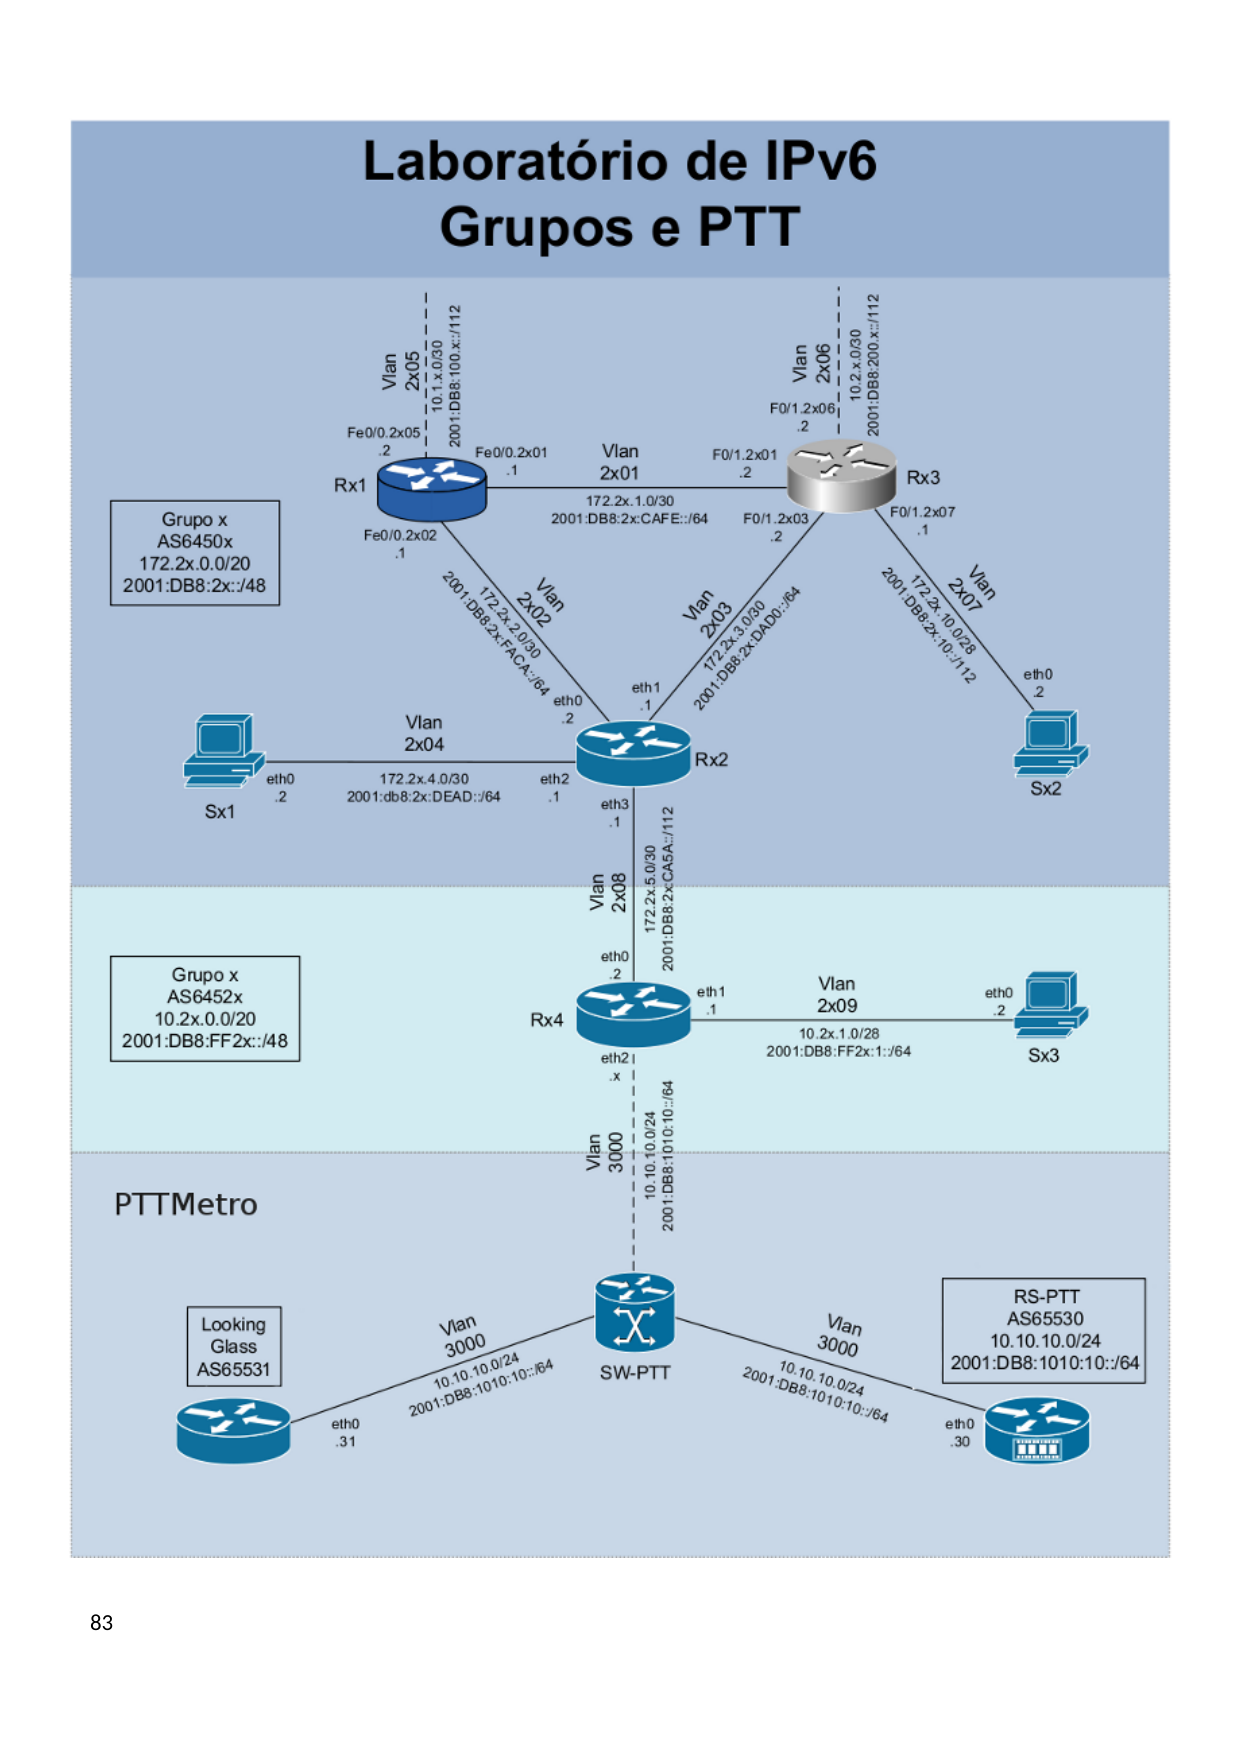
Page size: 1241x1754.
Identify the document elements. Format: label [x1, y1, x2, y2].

picture [67, 118, 1173, 1558]
